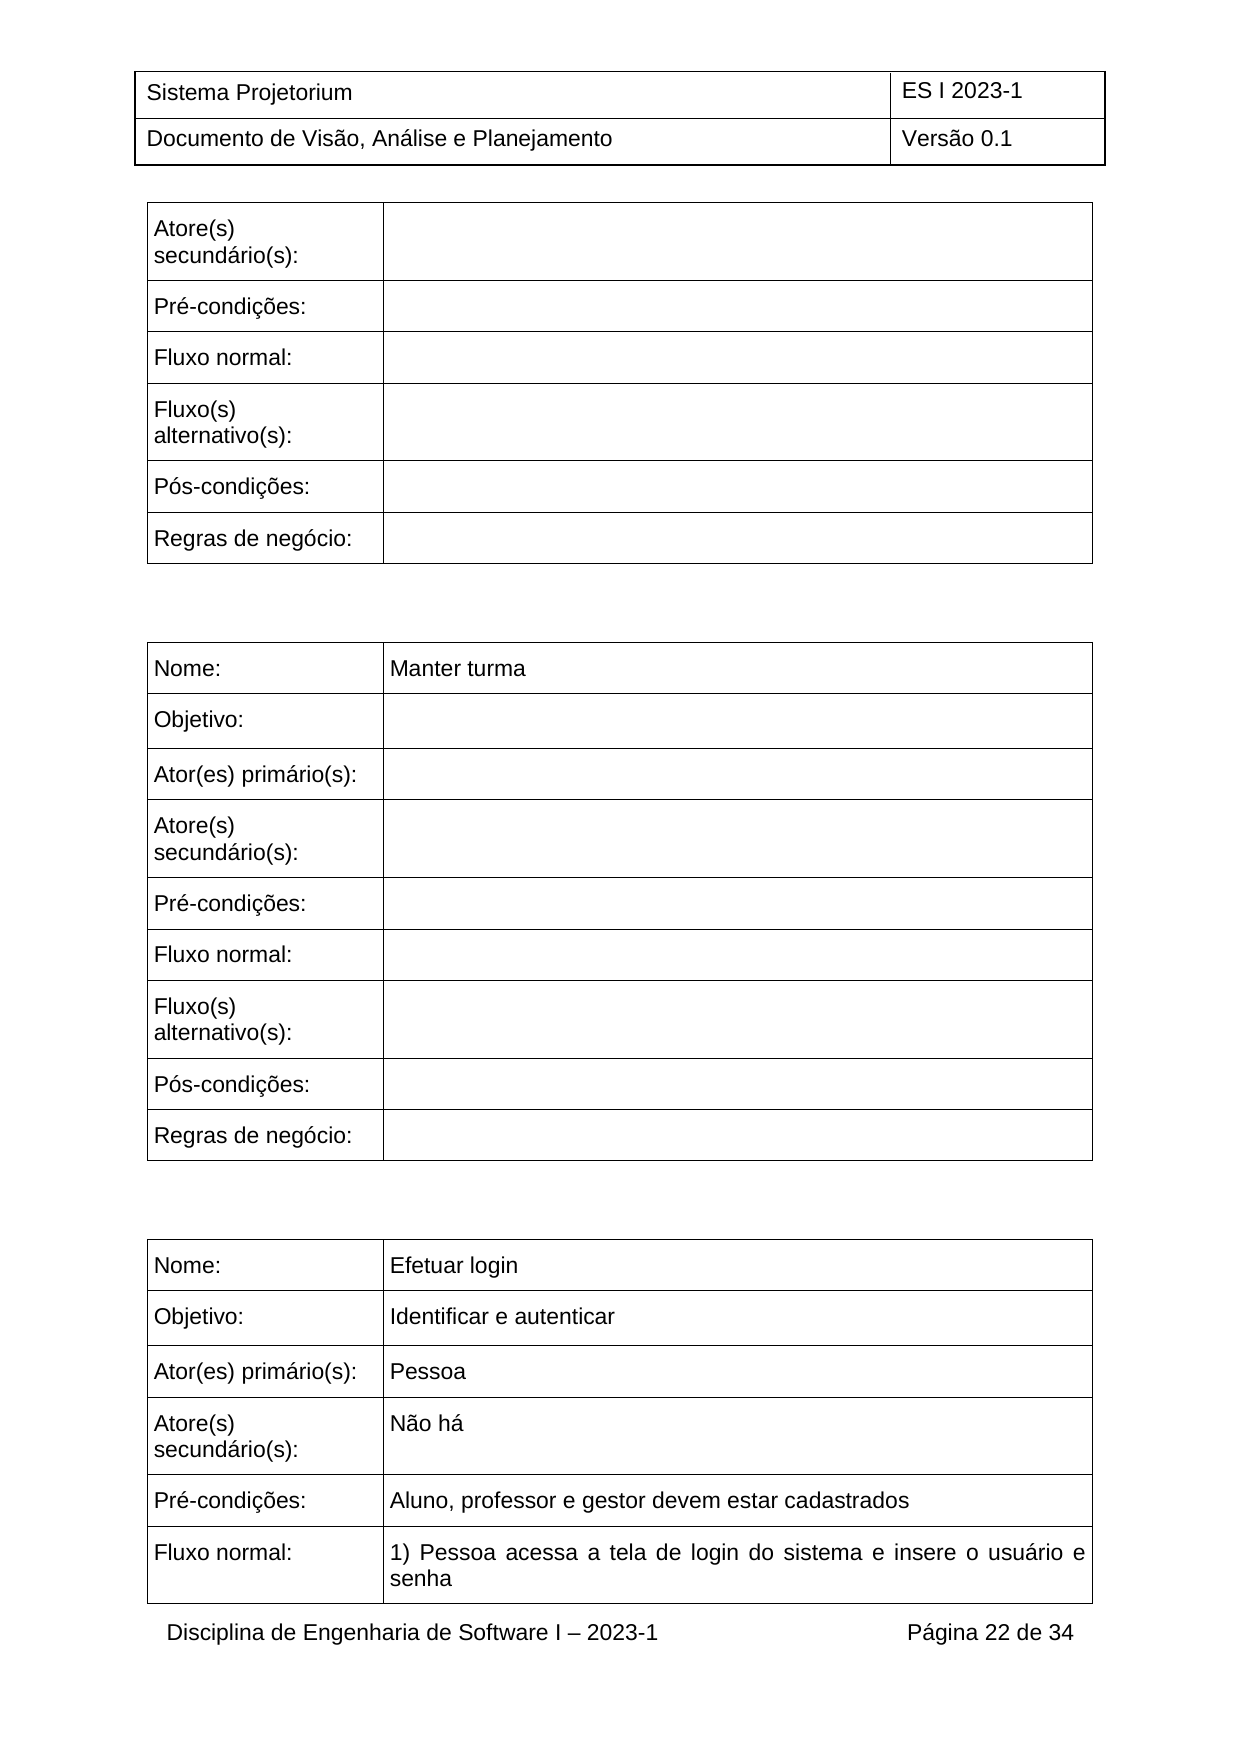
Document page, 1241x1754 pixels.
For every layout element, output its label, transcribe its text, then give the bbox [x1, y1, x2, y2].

table_cell [384, 513, 1092, 563]
table_header Efetuar login [384, 1240, 1092, 1290]
table_cell Atore(s) secundário(s): [148, 1398, 383, 1474]
table_cell Fluxo(s) alternativo(s): [148, 384, 383, 460]
table_cell Pré-condições: [148, 281, 383, 331]
table_cell Fluxo normal: [148, 1527, 383, 1603]
table_cell Pré-condições: [148, 1475, 383, 1526]
table_cell [384, 332, 1092, 383]
table_cell [384, 981, 1092, 1057]
table_cell Pessoa [384, 1346, 1092, 1397]
table_header Manter turma [384, 643, 1092, 693]
table_cell Regras de negócio: [148, 513, 383, 563]
table_cell Pós-condições: [148, 1059, 383, 1109]
table_cell Fluxo normal: [148, 332, 383, 383]
table_header Nome: [148, 1240, 383, 1290]
table_cell [384, 930, 1092, 980]
table_cell Fluxo normal: [148, 930, 383, 980]
table_cell Identificar e autenticar [384, 1291, 1092, 1345]
table_cell Objetivo: [148, 1291, 383, 1345]
table_cell [384, 384, 1092, 460]
table_cell Ator(es) primário(s): [148, 749, 383, 799]
table_cell Pré-condições: [148, 878, 383, 928]
table_cell [384, 1059, 1092, 1109]
table_cell Objetivo: [148, 694, 383, 748]
table_cell Atore(s) secundário(s): [148, 800, 383, 877]
table_cell [384, 461, 1092, 512]
table_cell Não há [384, 1398, 1092, 1474]
table_cell [384, 1110, 1092, 1160]
table_cell Fluxo(s) alternativo(s): [148, 981, 383, 1057]
table_header Nome: [148, 643, 383, 693]
table_cell Pós-condições: [148, 461, 383, 512]
table_cell [384, 749, 1092, 799]
table_cell [384, 878, 1092, 928]
table_cell Atore(s) secundário(s): [148, 203, 383, 280]
table_cell 1) Pessoa acessa a tela de login do sistema e insere o usuário e senha [384, 1527, 1092, 1603]
table_cell Aluno, professor e gestor devem estar cadastrados [384, 1475, 1092, 1526]
table_cell [384, 800, 1092, 877]
table_cell Ator(es) primário(s): [148, 1346, 383, 1397]
table_cell [384, 203, 1092, 280]
table_cell Regras de negócio: [148, 1110, 383, 1160]
table_cell [384, 694, 1092, 748]
table_cell [384, 281, 1092, 331]
